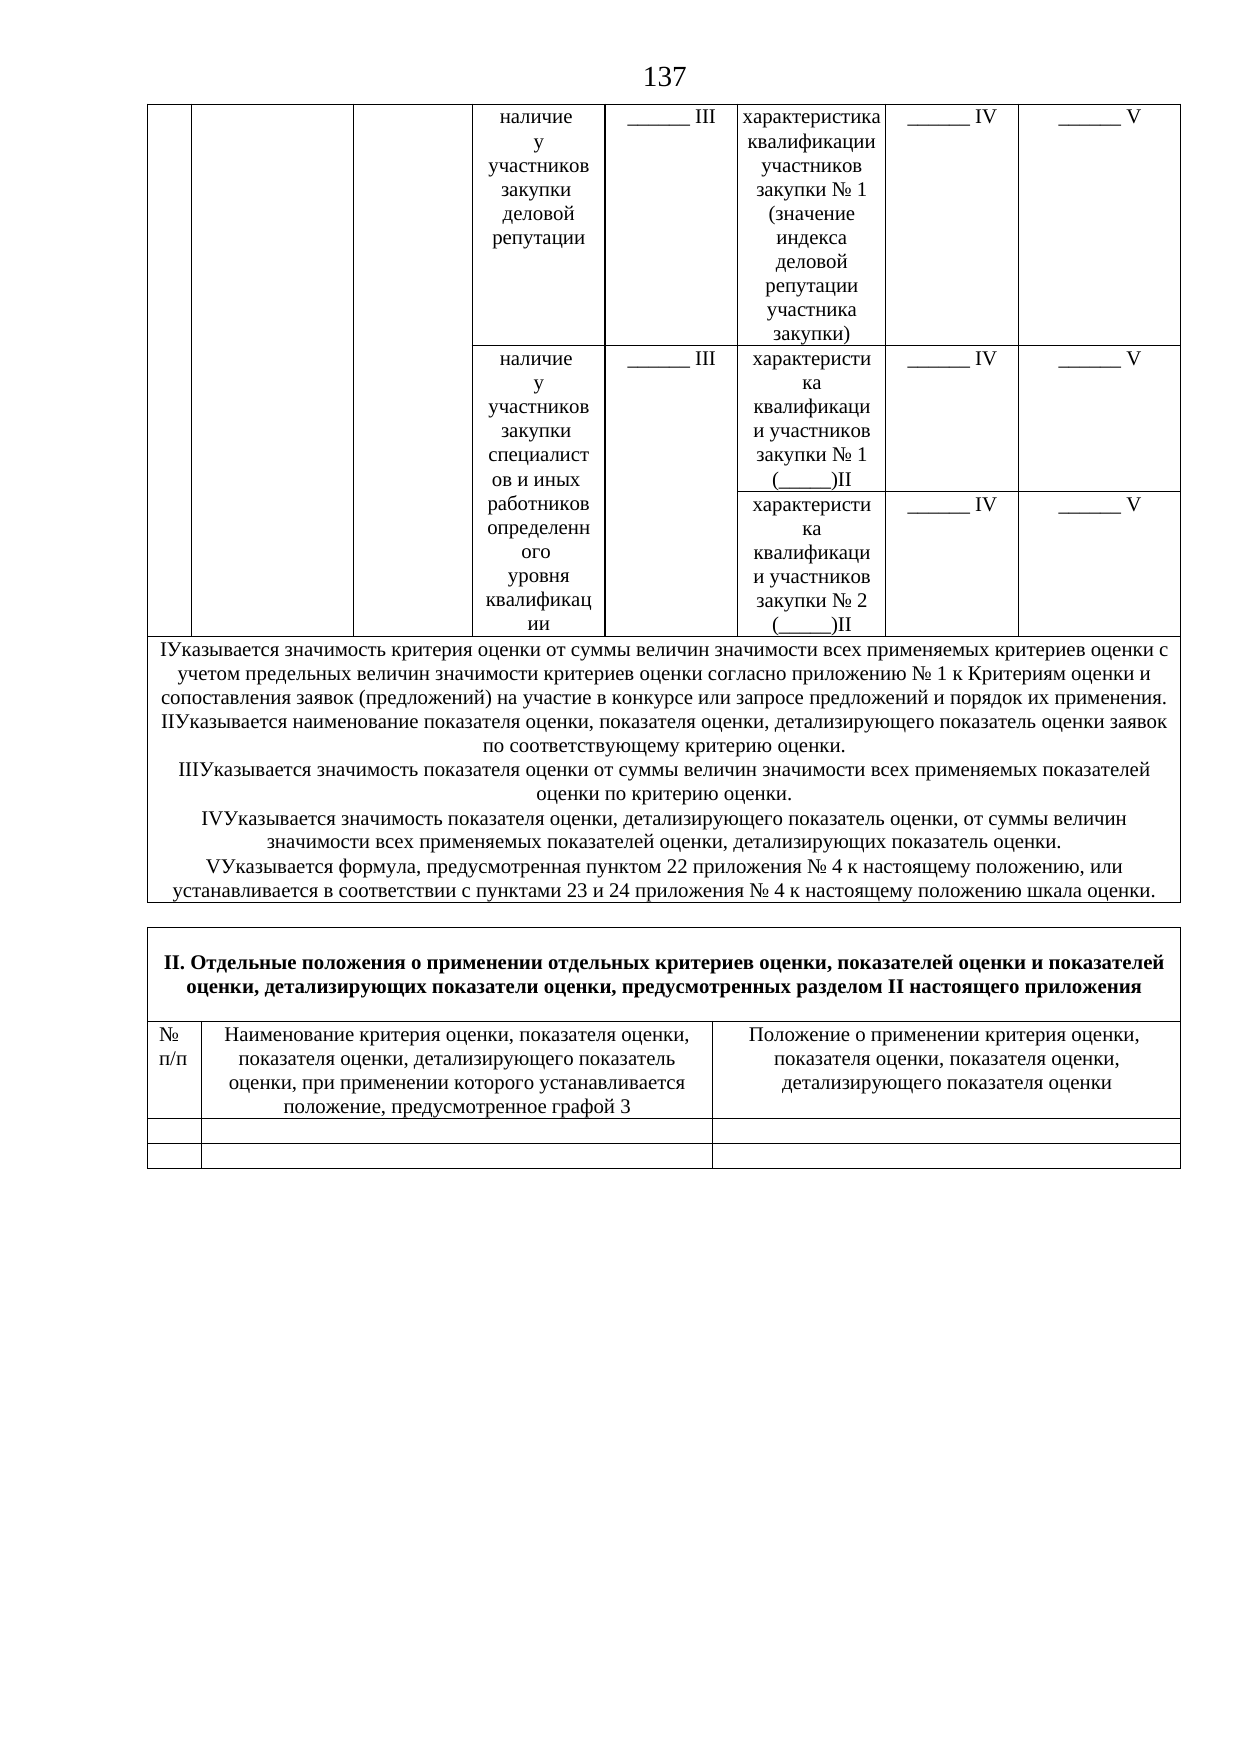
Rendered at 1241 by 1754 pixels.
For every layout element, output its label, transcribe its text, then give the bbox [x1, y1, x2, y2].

table_cell [202, 1144, 712, 1168]
table_cell ______ III [606, 105, 737, 345]
table_cell ______ IV [886, 105, 1018, 345]
table_cell [713, 1119, 1180, 1143]
table_cell Положение о применении критерия оценки, показателя оценки, показателя оценки, детализирующего показателя оценки [713, 1022, 1180, 1118]
table_cell [148, 1144, 201, 1168]
table_cell ______ V [1019, 492, 1180, 636]
table_cell IУказывается значимость критерия оценки от суммы величин значимости всех применяемых критериев оценки с учетом предельных величин значимости критериев оценки согласно приложению № 1 к Критериям оценки и сопоставления заявок (предложений) на участие в конкурсе или запросе предложений и порядок их применения. IIУказывается наименование показателя оценки, показателя оценки, детализирующего показатель оценки заявок по соответствующему критерию оценки. IIIУказывается значимость показателя оценки от суммы величин значимости всех применяемых показателей оценки по критерию оценки. IVУказывается значимость показателя оценки, детализирующего показатель оценки, от суммы величин значимости всех применяемых показателей оценки, детализирующих показатель оценки. VУказывается формула, предусмотренная пунктом 22 приложения № 4 к настоящему положению, или устанавливается в соответствии с пунктами 23 и 24 приложения № 4 к настоящему положению шкала оценки. [148, 637, 1180, 902]
table_cell [202, 1119, 712, 1143]
table_cell характеристика квалификации участников закупки № 2 (_____)II [738, 492, 885, 636]
table_cell [354, 105, 472, 636]
table_cell наличие у участников закупки специалистов и иных работников определенного уровня квалификации [473, 346, 604, 636]
table_cell ______ V [1019, 346, 1180, 491]
table_cell ______ IV [886, 492, 1018, 636]
table_cell № п/п [148, 1022, 201, 1118]
table_cell Наименование критерия оценки, показателя оценки, показателя оценки, детализирующего показатель оценки, при применении которого устанавливается положение, предусмотренное графой 3 [202, 1022, 712, 1118]
table_cell наличие у участников закупки деловой репутации [473, 105, 604, 345]
table_cell ______ III [606, 346, 737, 636]
table_cell ______ V [1019, 105, 1180, 345]
table_cell [713, 1144, 1180, 1168]
table_cell характеристика квалификации участников закупки № 1 (значение индекса деловой репутации участника закупки) [738, 105, 885, 345]
table_header II. Отдельные положения о применении отдельных критериев оценки, показателей оценки и показателей оценки, детализирующих показатели оценки, предусмотренных разделом II настоящего приложения [148, 928, 1180, 1021]
table_cell характеристика квалификации участников закупки № 1 (_____)II [738, 346, 885, 491]
table_cell [148, 105, 191, 636]
table_cell [148, 1119, 201, 1143]
table_cell [192, 105, 353, 636]
table_cell ______ IV [886, 346, 1018, 491]
